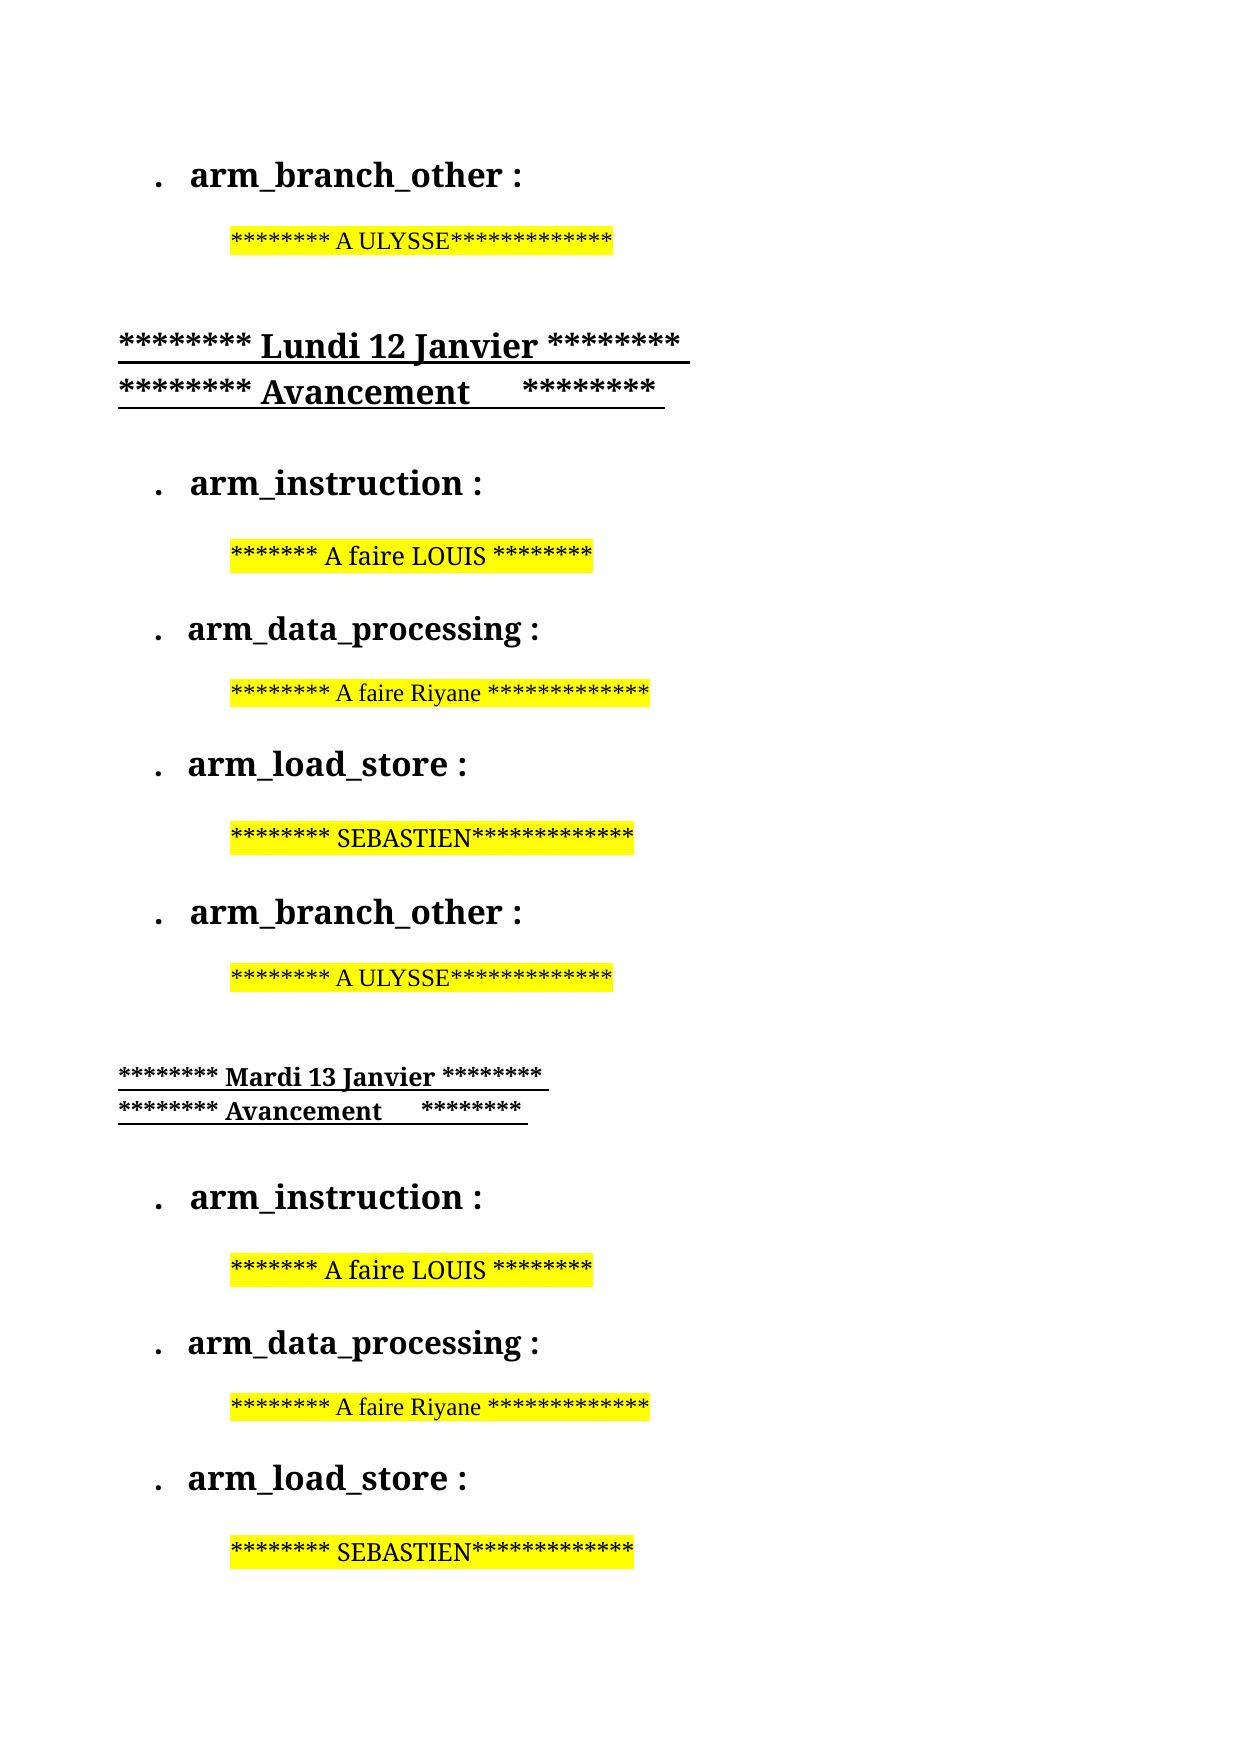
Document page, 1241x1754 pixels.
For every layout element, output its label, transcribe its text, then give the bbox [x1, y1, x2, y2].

text ******** Avancement ******** [118, 1094, 1122, 1128]
text . arm_branch_other : [153, 152, 1122, 198]
text ******* A faire LOUIS ******** [230, 1253, 1122, 1287]
text . arm_branch_other : [153, 889, 1122, 934]
text ******** A ULYSSE************* [230, 226, 1122, 255]
text ******** SEBASTIEN************* [230, 821, 1122, 855]
text ******** A ULYSSE************* [230, 963, 1122, 992]
text . arm_instruction : [153, 459, 1122, 505]
text ******** Mardi 13 Janvier ******** [118, 1060, 1122, 1094]
text . arm_data_processing : [153, 1321, 1122, 1364]
text . arm_instruction : [153, 1173, 1122, 1219]
text ******** A faire Riyane ************* [230, 678, 1122, 707]
text ******** A faire Riyane ************* [230, 1392, 1122, 1421]
text ******* A faire LOUIS ******** [230, 539, 1122, 573]
text ******** Avancement ******** [118, 369, 1122, 414]
text ******** SEBASTIEN************* [230, 1535, 1122, 1569]
text ******** Lundi 12 Janvier ******** [118, 323, 1122, 369]
text . arm_data_processing : [153, 607, 1122, 650]
text . arm_load_store : [153, 1455, 1122, 1501]
text . arm_load_store : [153, 741, 1122, 787]
